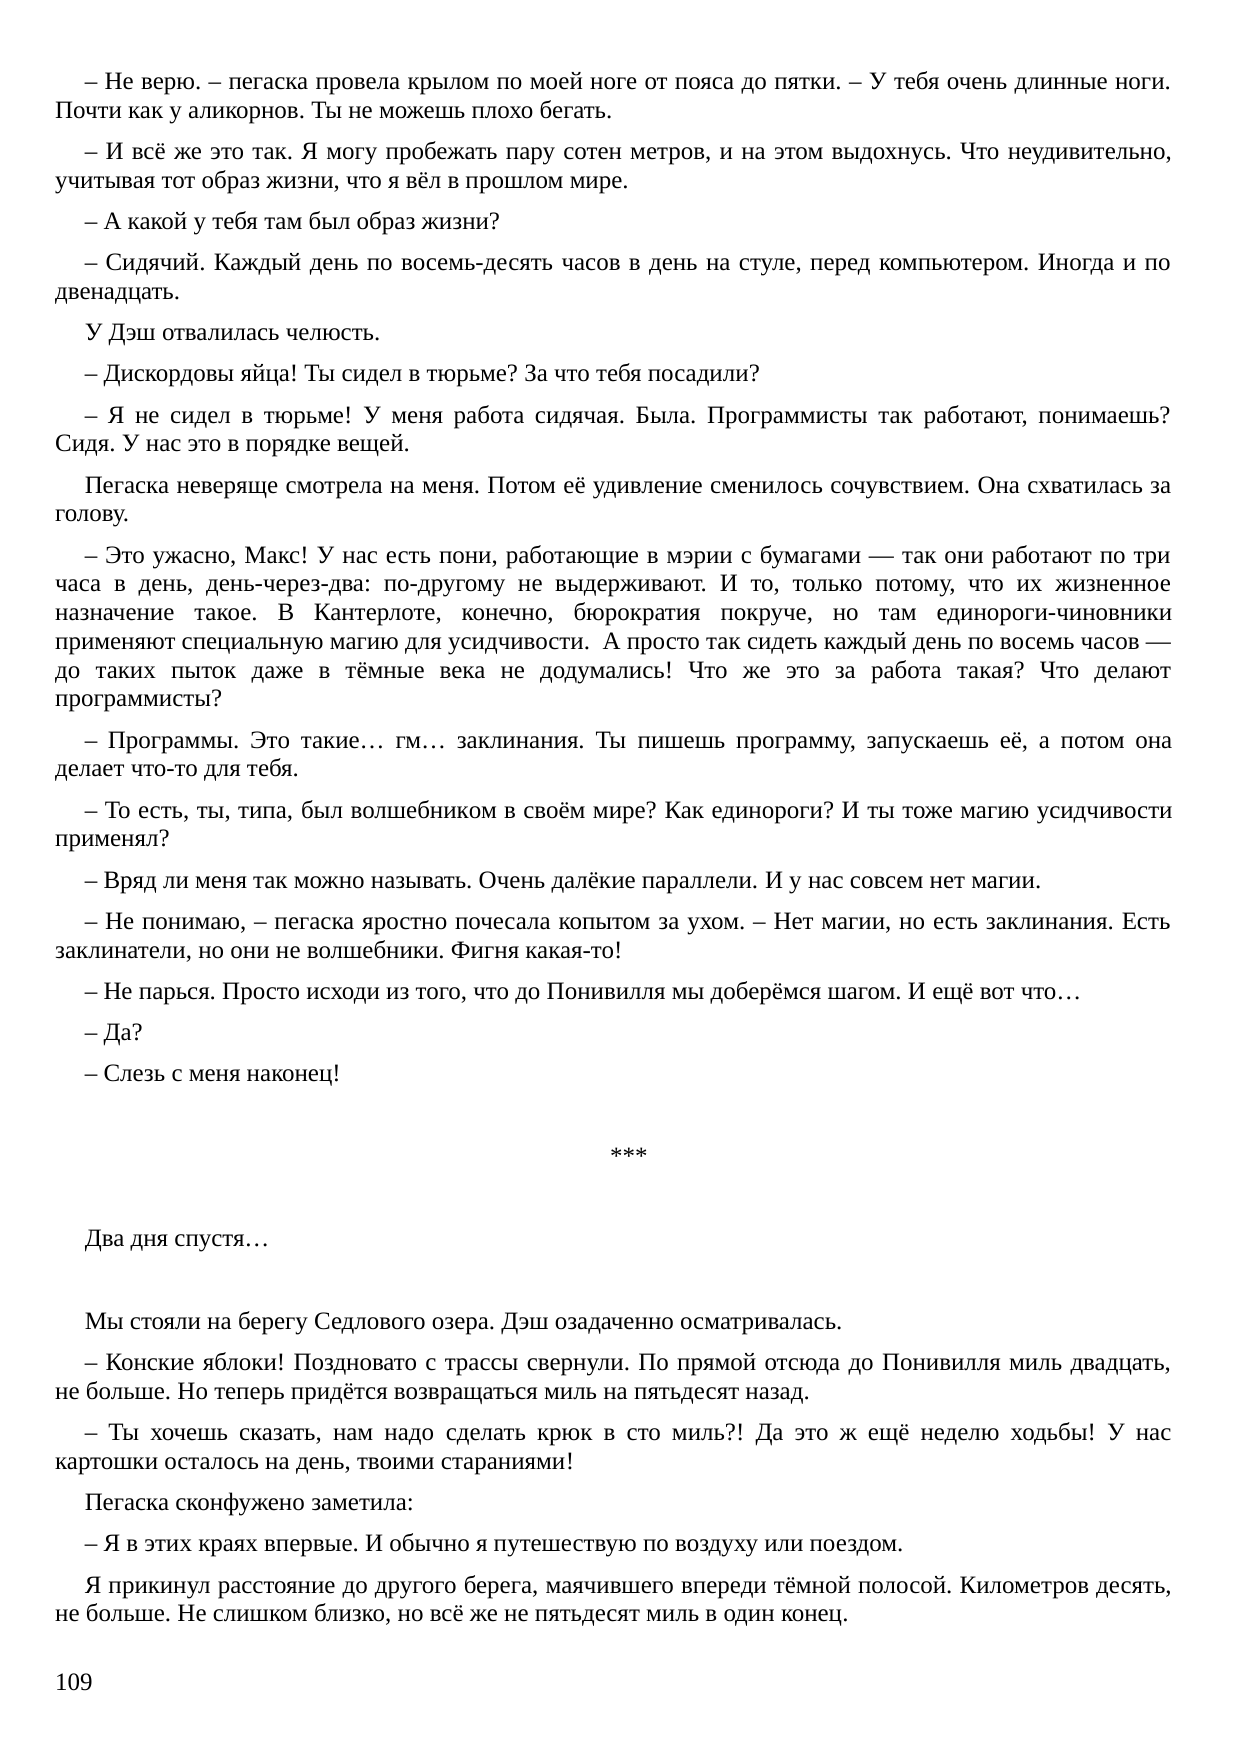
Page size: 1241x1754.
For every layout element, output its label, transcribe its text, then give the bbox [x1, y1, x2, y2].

text – Слезь с меня наконец! [55, 1058, 1173, 1087]
text – Вряд ли меня так можно называть. Очень далёкие параллели. И у нас совсем нет магии. [55, 865, 1173, 893]
text *** [55, 1141, 1173, 1170]
text – Я не сидел в тюрьме! У меня работа сидячая. Была. Программисты так работают, понимаешь? Сидя. У нас это в порядке вещей. [55, 400, 1173, 457]
text – Это ужасно, Макс! У нас есть пони, работающие в мэрии с бумагами — так они работают по три часа в день, день-через-два: по-другому не выдерживают. И то, только потому, что их жизненное назначение такое. В Кантерлоте, конечно, бюрократия покруче, но там единороги-чиновники применяют специальную магию для усидчивости. А просто так сидеть каждый день по восемь часов — до таких пыток даже в тёмные века не додумались! Что же это за работа такая? Что делают программисты? [55, 540, 1173, 712]
text – То есть, ты, типа, был волшебником в своём мире? Как единороги? И ты тоже магию усидчивости применял? [55, 795, 1173, 852]
text – Да? [55, 1017, 1173, 1046]
text – Сидячий. Каждый день по восемь-десять часов в день на стуле, перед компьютером. Иногда и по двенадцать. [55, 247, 1173, 305]
text – А какой у тебя там был образ жизни? [55, 206, 1173, 235]
text Пегаска сконфужено заметила: [55, 1487, 1173, 1516]
text Я прикинул расстояние до другого берега, маячившего впереди тёмной полосой. Километров десять, не больше. Не слишком близко, но всё же не пятьдесят миль в один конец. [55, 1570, 1173, 1627]
text – Не парься. Просто исходи из того, что до Понивилля мы доберёмся шагом. И ещё вот что… [55, 976, 1173, 1005]
text Пегаска неверяще смотрела на меня. Потом её удивление сменилось сочувствием. Она схватилась за голову. [55, 470, 1173, 527]
text Мы стояли на берегу Седлового озера. Дэш озадаченно осматривалась. [55, 1306, 1173, 1335]
text – Не понимаю, – пегаска яростно почесала копытом за ухом. – Нет магии, но есть заклинания. Есть заклинатели, но они не волшебники. Фигня какая-то! [55, 906, 1173, 963]
text – Не верю. – пегаска провела крылом по моей ноге от пояса до пятки. – У тебя очень длинные ноги. Почти как у аликорнов. Ты не можешь плохо бегать. [55, 66, 1173, 123]
text – Дискордовы яйца! Ты сидел в тюрьме? За что тебя посадили? [55, 358, 1173, 387]
text – Конские яблоки! Поздновато с трассы свернули. По прямой отсюда до Понивилля миль двадцать, не больше. Но теперь придётся возвращаться миль на пятьдесят назад. [55, 1347, 1173, 1405]
text Два дня спустя… [55, 1223, 1173, 1252]
text У Дэш отвалилась челюсть. [55, 317, 1173, 346]
text – Ты хочешь сказать, нам надо сделать крюк в сто миль?! Да это ж ещё неделю ходьбы! У нас картошки осталось на день, твоими стараниями! [55, 1417, 1173, 1475]
text – Я в этих краях впервые. И обычно я путешествую по воздуху или поездом. [55, 1528, 1173, 1557]
text – Программы. Это такие… гм… заклинания. Ты пишешь программу, запускаешь её, а потом она делает что-то для тебя. [55, 725, 1173, 782]
text – И всё же это так. Я могу пробежать пару сотен метров, и на этом выдохнусь. Что неудивительно, учитывая тот образ жизни, что я вёл в прошлом мире. [55, 136, 1173, 193]
